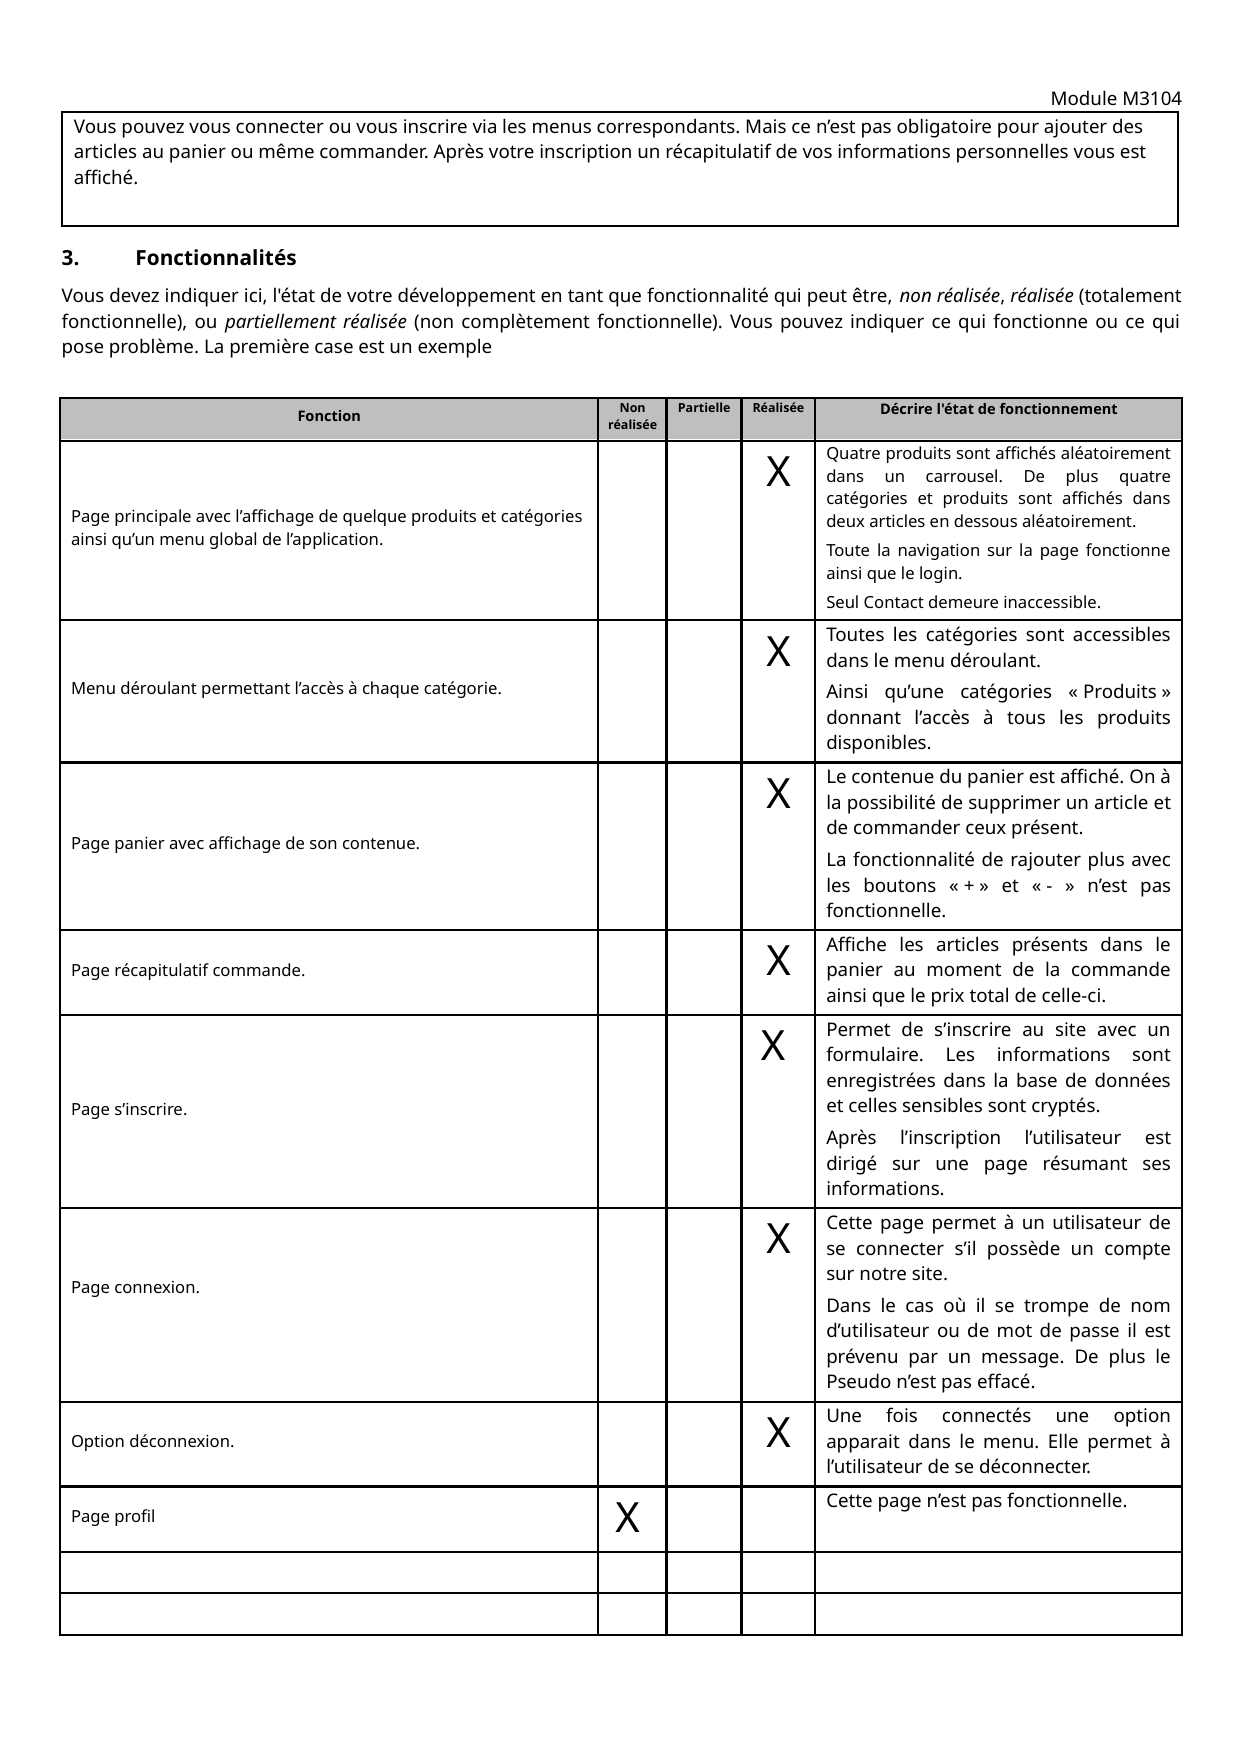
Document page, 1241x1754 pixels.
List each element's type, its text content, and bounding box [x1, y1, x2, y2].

table_cell [599, 1209, 665, 1401]
table_cell X [743, 442, 814, 619]
table_cell Page connexion. [61, 1209, 597, 1401]
table_cell Cette page n’est pas fonctionnelle. [816, 1488, 1181, 1551]
table_cell [61, 1594, 597, 1634]
table_cell [668, 1553, 740, 1592]
table_cell [599, 1594, 665, 1634]
table_cell [743, 1488, 814, 1551]
table_cell [61, 1553, 597, 1592]
table_cell [668, 1594, 740, 1634]
table_cell Page principale avec l’affichage de quelque produits et catégories ainsi qu’un menu global de l’application. [61, 442, 597, 619]
table_cell [743, 1553, 814, 1592]
table_cell Le contenue du panier est affiché. On à la possibilité de supprimer un article et de commander ceux présent. La fonctionnalité de rajouter plus avec les boutons « + » et « - » n’est pas fonctionnelle. [816, 764, 1181, 929]
table_cell [816, 1594, 1181, 1634]
table_header Partielle [668, 399, 740, 439]
table_cell [668, 764, 740, 929]
table_cell [668, 442, 740, 619]
table_cell [743, 1594, 814, 1634]
table_cell [816, 1553, 1181, 1592]
table_cell Option déconnexion. [61, 1403, 597, 1485]
table_cell X [599, 1488, 665, 1551]
table_cell X [743, 621, 814, 761]
table_cell Page profil [61, 1488, 597, 1551]
table_header Fonction [61, 399, 597, 439]
table_cell [668, 621, 740, 761]
table_header Non réalisée [599, 399, 665, 439]
table_cell X [743, 931, 814, 1014]
table_cell [668, 931, 740, 1014]
table_header Décrire l'état de fonctionnement [816, 399, 1181, 439]
table_cell [599, 1553, 665, 1592]
table_cell Toutes les catégories sont accessibles dans le menu déroulant. Ainsi qu’une catégories « Produits » donnant l’accès à tous les produits disponibles. [816, 621, 1181, 761]
text Vous devez indiquer ici, l'état de votre développement en tant que fonctionnalité qui peut être, non réalisée, réalisée (totalement fonctionnelle), ou partiellement réalisée (non complètement fonctionnelle). Vous pouvez indiquer ce qui fonctionne ou ce qui pose problème. La première case est un exemple [61, 282, 1182, 359]
table_cell Une fois connectés une option apparait dans le menu. Elle permet à l’utilisateur de se déconnecter. [816, 1403, 1181, 1485]
table_cell [599, 442, 665, 619]
table_cell Page récapitulatif commande. [61, 931, 597, 1014]
table_header Réalisée [743, 399, 814, 439]
table_cell Quatre produits sont affichés aléatoirement dans un carrousel. De plus quatre catégories et produits sont affichés dans deux articles en dessous aléatoirement. Toute la navigation sur la page fonctionne ainsi que le login. Seul Contact demeure inaccessible. [816, 442, 1181, 619]
table_cell [668, 1403, 740, 1485]
table_cell X [743, 1403, 814, 1485]
table_cell Page s’inscrire. [61, 1016, 597, 1207]
table_cell [668, 1488, 740, 1551]
table_cell X [743, 764, 814, 929]
table_cell X [743, 1209, 814, 1401]
table_cell Menu déroulant permettant l’accès à chaque catégorie. [61, 621, 597, 761]
table_cell [668, 1016, 740, 1207]
table_cell [599, 1403, 665, 1485]
table_cell Permet de s’inscrire au site avec un formulaire. Les informations sont enregistrées dans la base de données et celles sensibles sont cryptés. Après l’inscription l’utilisateur est dirigé sur une page résumant ses informations. [816, 1016, 1181, 1207]
table_cell Cette page permet à un utilisateur de se connecter s’il possède un compte sur notre site. Dans le cas où il se trompe de nom d’utilisateur ou de mot de passe il est prévenu par un message. De plus le Pseudo n’est pas effacé. [816, 1209, 1181, 1401]
table_cell [599, 931, 665, 1014]
table_cell X [743, 1016, 814, 1207]
table_cell [599, 764, 665, 929]
table_cell Affiche les articles présents dans le panier au moment de la commande ainsi que le prix total de celle-ci. [816, 931, 1181, 1014]
table_cell [599, 621, 665, 761]
table_cell [599, 1016, 665, 1207]
table_cell Page panier avec affichage de son contenue. [61, 764, 597, 929]
table_cell Vous pouvez vous connecter ou vous inscrire via les menus correspondants. Mais ce n’est pas obligatoire pour ajouter des articles au panier ou même commander. Après votre inscription un récapitulatif de vos informations personnelles vous est affiché. [63, 113, 1177, 225]
list Fonctionnalités [61, 243, 1182, 272]
table_cell [668, 1209, 740, 1401]
